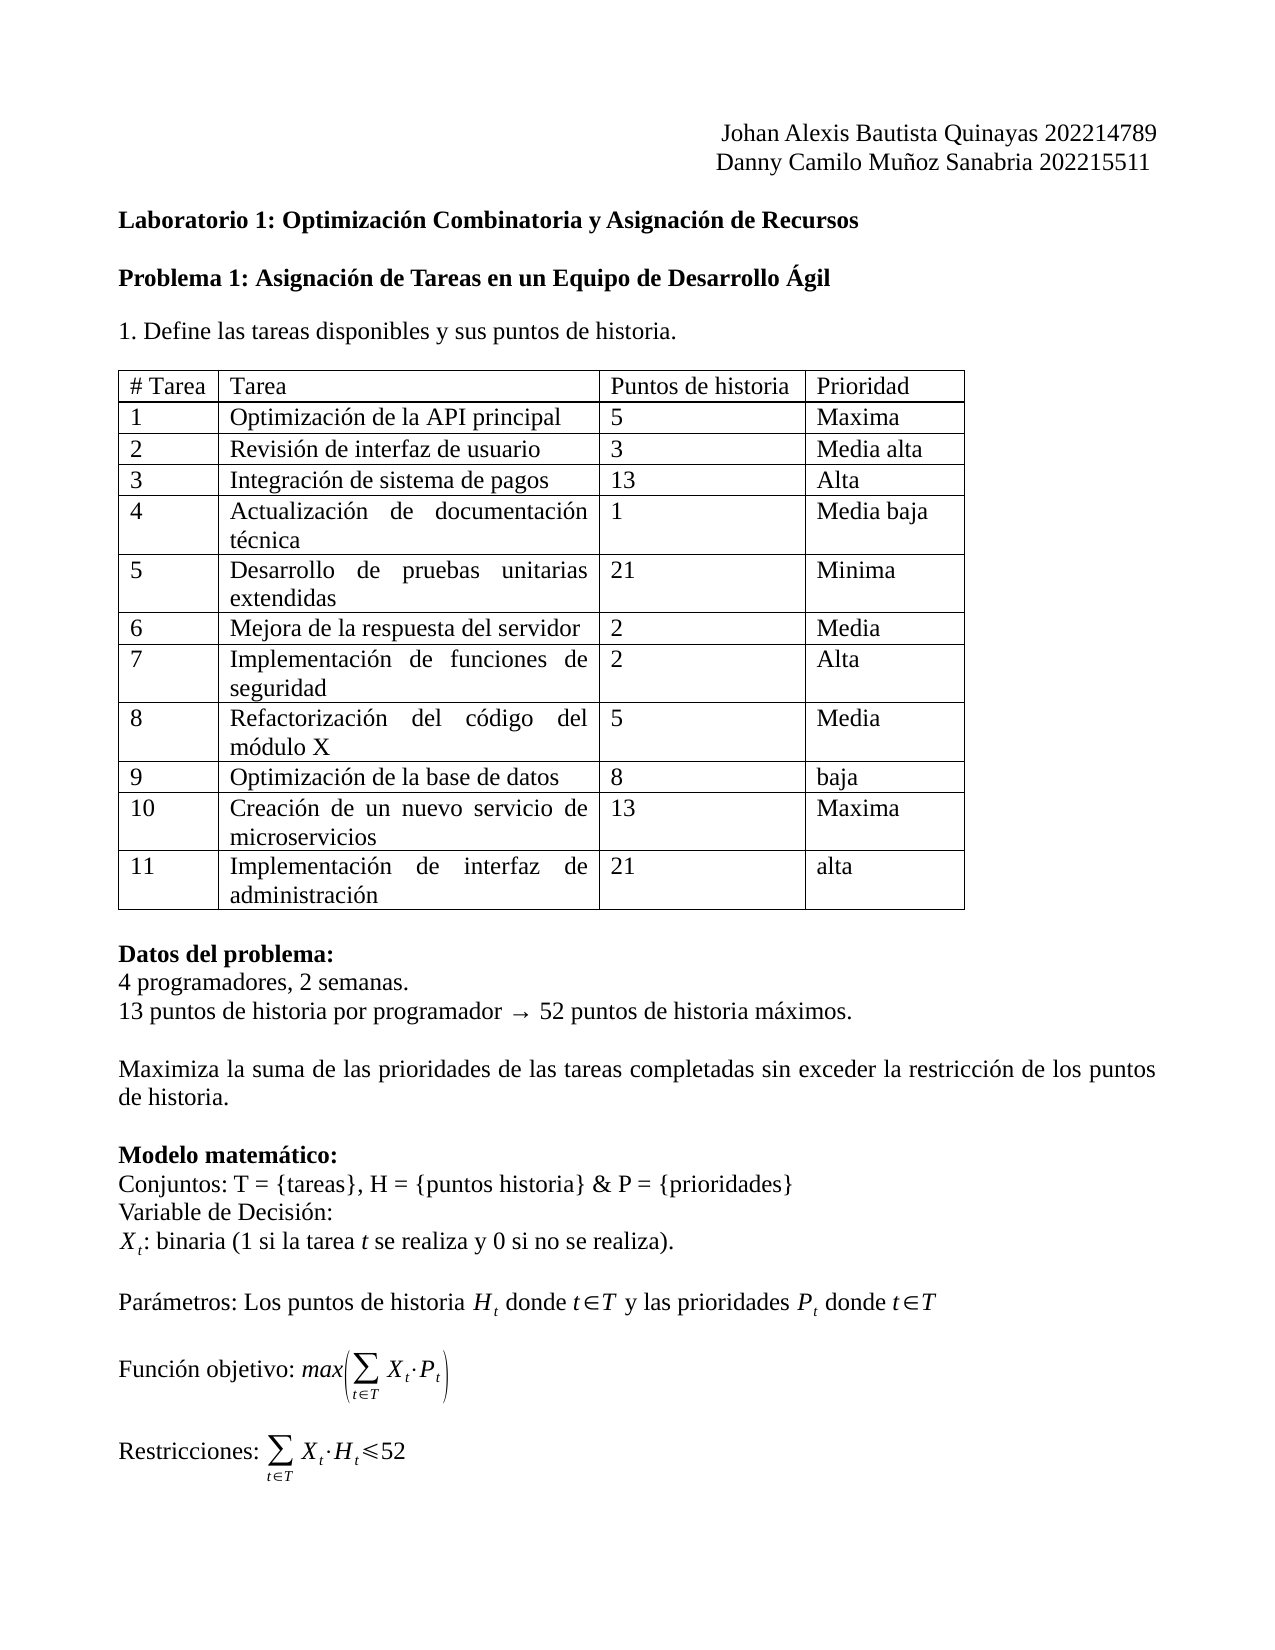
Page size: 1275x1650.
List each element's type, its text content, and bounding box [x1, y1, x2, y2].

table_cell 21 [600, 555, 805, 612]
table_cell Optimización de la base de datos [219, 762, 599, 792]
text 1. Define las tareas disponibles y sus puntos de historia. [118, 316, 1157, 345]
table_cell Revisión de interfaz de usuario [219, 434, 599, 464]
text Parámetros: Los puntos de historia donde y las prioridades donde [118, 1287, 1157, 1320]
table_header Prioridad [806, 371, 964, 401]
table_cell Desarrollo de pruebas unitarias extendidas [219, 555, 599, 612]
table_cell 3 [600, 434, 805, 464]
table_cell 8 [119, 703, 218, 761]
text Maximiza la suma de las prioridades de las tareas completadas sin exceder la restricción de los puntos de historia. [118, 1054, 1157, 1111]
text Problema 1: Asignación de Tareas en un Equipo de Desarrollo Ágil [118, 263, 1157, 291]
table_cell 6 [119, 613, 218, 643]
table_cell Minima [806, 555, 964, 612]
text Restricciones: [118, 1434, 1157, 1485]
text 13 puntos de historia por programador → 52 puntos de historia máximos. [118, 996, 1157, 1025]
table_cell Integración de sistema de pagos [219, 465, 599, 495]
table_cell Maxima [806, 403, 964, 433]
table_cell Implementación de interfaz de administración [219, 851, 599, 909]
text Modelo matemático: [118, 1140, 1157, 1169]
table_cell 2 [600, 613, 805, 643]
table_cell Mejora de la respuesta del servidor [219, 613, 599, 643]
text : binaria (1 si la tarea t se realiza y 0 si no se realiza). [118, 1226, 1157, 1259]
table_cell 13 [600, 465, 805, 495]
table_cell 4 [119, 496, 218, 554]
table_cell Actualización de documentación técnica [219, 496, 599, 554]
table_cell 21 [600, 851, 805, 909]
table_cell 5 [600, 403, 805, 433]
table_cell Media baja [806, 496, 964, 554]
table_cell Alta [806, 465, 964, 495]
table_cell 5 [119, 555, 218, 612]
table_cell 5 [600, 703, 805, 761]
table_header Puntos de historia [600, 371, 805, 401]
table_cell Maxima [806, 793, 964, 850]
table_cell alta [806, 851, 964, 909]
table_cell Creación de un nuevo servicio de microservicios [219, 793, 599, 850]
table_cell Media [806, 613, 964, 643]
text Datos del problema: [118, 939, 1157, 967]
text Conjuntos: T = {tareas}, H = {puntos historia} & P = {prioridades} [118, 1169, 1157, 1197]
text 4 programadores, 2 semanas. [118, 967, 1157, 996]
table_cell 11 [119, 851, 218, 909]
table_cell 2 [600, 645, 805, 702]
table_header # Tarea [119, 371, 218, 401]
text Variable de Decisión: [118, 1197, 1157, 1226]
table_cell 3 [119, 465, 218, 495]
table_cell 13 [600, 793, 805, 850]
table_cell Optimización de la API principal [219, 403, 599, 433]
table_cell 2 [119, 434, 218, 464]
table_cell 1 [119, 403, 218, 433]
table_cell 8 [600, 762, 805, 792]
table_cell 9 [119, 762, 218, 792]
text Función objetivo: max [118, 1349, 1157, 1405]
table_cell 1 [600, 496, 805, 554]
table_cell 7 [119, 645, 218, 702]
table_cell Alta [806, 645, 964, 702]
table_cell baja [806, 762, 964, 792]
table_cell Media alta [806, 434, 964, 464]
table_cell 10 [119, 793, 218, 850]
table_cell Refactorización del código del módulo X [219, 703, 599, 761]
table_cell Implementación de funciones de seguridad [219, 645, 599, 702]
text Laboratorio 1: Optimización Combinatoria y Asignación de Recursos [118, 205, 1157, 234]
table_header Tarea [219, 371, 599, 401]
table_cell Media [806, 703, 964, 761]
